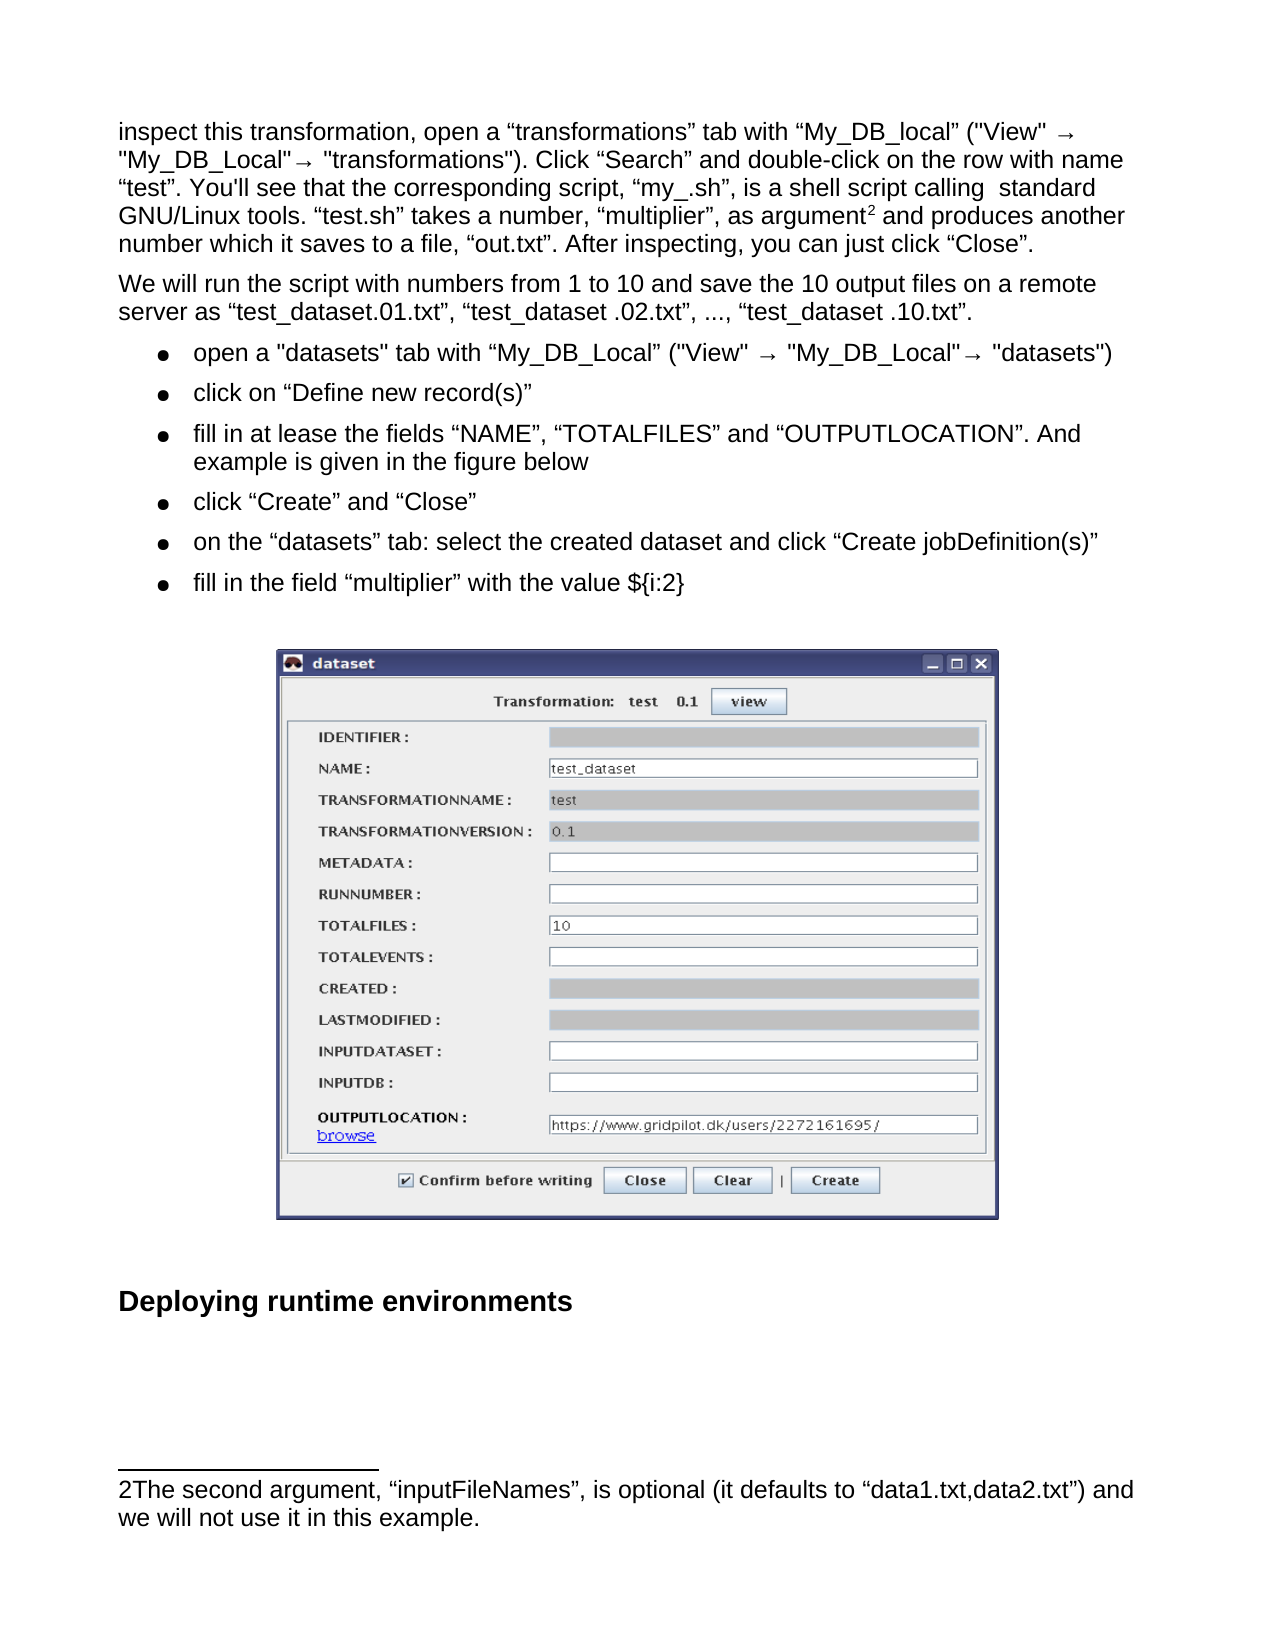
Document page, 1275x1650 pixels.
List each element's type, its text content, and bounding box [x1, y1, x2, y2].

subtitle Deploying runtime environments [118, 1285, 1157, 1318]
list on the “datasets” tab: select the created dataset and click “Create jobDefinition(s)” [156, 528, 1157, 556]
text We will run the script with numbers from 1 to 10 and save the 10 output files on a remote server as “test_dataset.01.txt”, “test_dataset .02.txt”, ..., “test_dataset .10.txt”. [118, 270, 1157, 326]
list click on “Define new record(s)” [156, 379, 1157, 407]
list open a "datasets" tab with “My_DB_Local” ("View" → "My_DB_Local"→ "datasets") [156, 338, 1157, 366]
text The second argument, “inputFileNames”, is optional (it defaults to “data1.txt,data2.txt”) and we will not use it in this example. [118, 1476, 1157, 1532]
list fill in the field “multiplier” with the value ${i:2} [156, 568, 1157, 596]
list fill in at lease the fields “NAME”, “TOTALFILES” and “OUTPUTLOCATION”. And example is given in the figure below [156, 419, 1157, 475]
picture [276, 649, 999, 1220]
text inspect this transformation, open a “transformations” tab with “My_DB_local” ("View" → "My_DB_Local"→ "transformations"). Click “Search” and double-click on the row with name “test”. You'll see that the corresponding script, “my_.sh”, is a shell script calling standard GNU/Linux tools. “test.sh” takes a number, “multiplier”, as argument and produces another number which it saves to a file, “out.txt”. After inspecting, you can just click “Close”. [118, 118, 1157, 258]
list click “Create” and “Close” [156, 488, 1157, 516]
